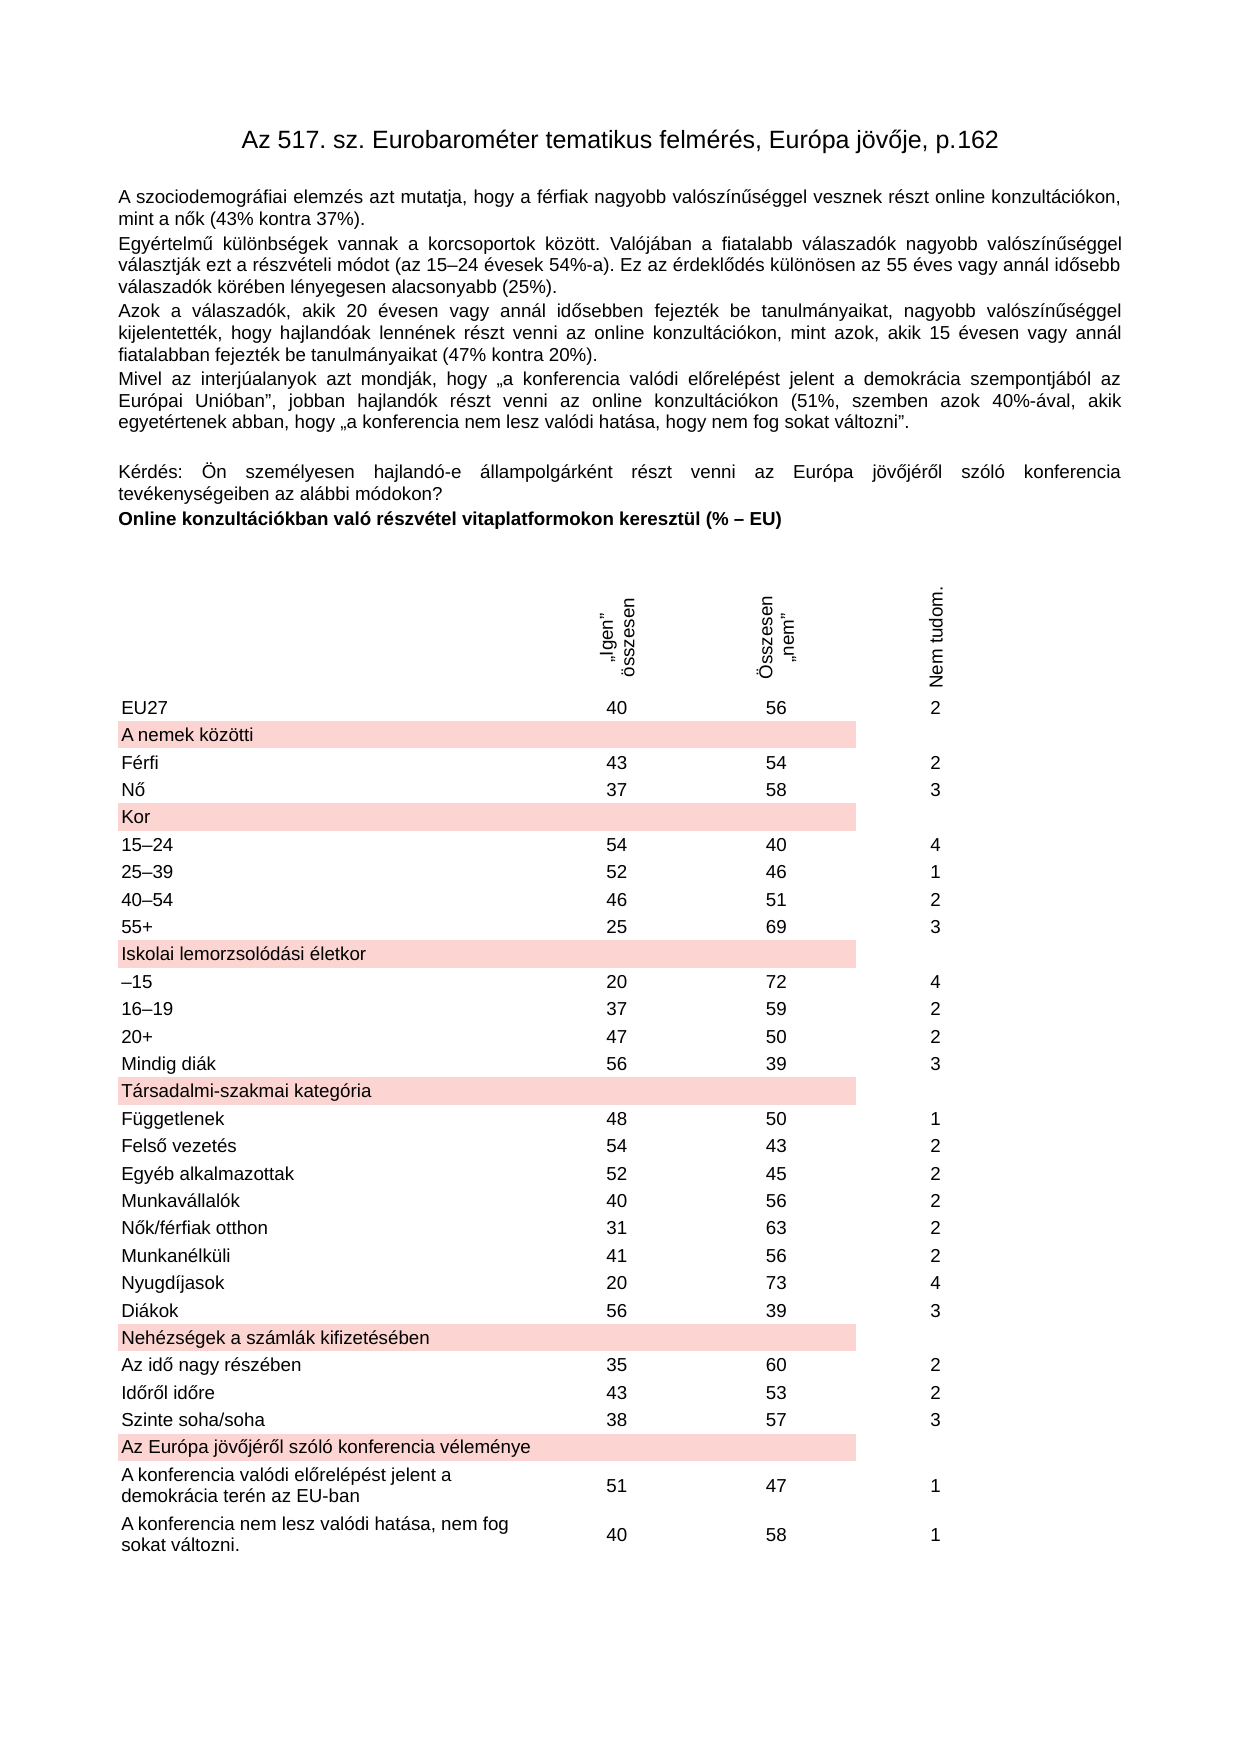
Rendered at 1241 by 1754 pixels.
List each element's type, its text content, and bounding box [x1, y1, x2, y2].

table_cell 54 [537, 831, 696, 858]
table_cell [856, 803, 1015, 831]
table_cell 4 [856, 968, 1015, 995]
table_cell Nők/férfiak otthon [118, 1214, 537, 1242]
table_cell 2 [856, 995, 1015, 1022]
table_cell 46 [696, 858, 856, 886]
table_cell 25–39 [118, 858, 537, 886]
table_cell [696, 803, 856, 831]
table_cell Férfi [118, 749, 537, 776]
table_cell [696, 721, 856, 748]
table_cell 56 [696, 1187, 856, 1214]
table_cell 1 [856, 1461, 1015, 1510]
table_cell 3 [856, 1406, 1015, 1433]
table_cell 43 [537, 749, 696, 776]
table_cell 2 [856, 1242, 1015, 1269]
table_cell 55+ [118, 913, 537, 940]
table_cell 52 [537, 858, 696, 886]
table_cell 45 [696, 1160, 856, 1187]
table_cell 39 [696, 1050, 856, 1077]
table_cell [537, 803, 696, 831]
table_cell 1 [856, 1510, 1015, 1559]
table_cell 31 [537, 1214, 696, 1242]
table_cell Az idő nagy részében [118, 1351, 537, 1379]
table_cell 1 [856, 858, 1015, 886]
table_cell 43 [696, 1132, 856, 1159]
table_cell 20+ [118, 1023, 537, 1050]
table_cell Munkavállalók [118, 1187, 537, 1214]
table_cell 2 [856, 1160, 1015, 1187]
table_cell 2 [856, 1132, 1015, 1159]
table_cell Diákok [118, 1296, 537, 1324]
table_cell 56 [696, 694, 856, 721]
table_cell 2 [856, 1214, 1015, 1242]
table_cell 37 [537, 776, 696, 803]
text A szociodemográfiai elemzés azt mutatja, hogy a férfiak nagyobb valószínűséggel vesznek részt online konzultációkon, mint a nők (43% kontra 37%). [118, 186, 1122, 229]
table_cell 52 [537, 1160, 696, 1187]
table_cell 39 [696, 1296, 856, 1324]
table_cell 43 [537, 1379, 696, 1406]
table_cell 72 [696, 968, 856, 995]
table_cell 57 [696, 1406, 856, 1433]
table_cell 2 [856, 694, 1015, 721]
table_cell 3 [856, 1296, 1015, 1324]
table_cell 2 [856, 1187, 1015, 1214]
table_cell 69 [696, 913, 856, 940]
table_cell [537, 1434, 696, 1461]
table_cell 50 [696, 1023, 856, 1050]
table_cell 47 [537, 1023, 696, 1050]
table_cell Nő [118, 776, 537, 803]
table_header [118, 582, 537, 694]
table_cell 56 [696, 1242, 856, 1269]
table_cell 20 [537, 968, 696, 995]
table_cell 40 [696, 831, 856, 858]
table_cell 54 [537, 1132, 696, 1159]
table_cell Iskolai lemorzsolódási életkor [118, 940, 537, 968]
table_cell A konferencia valódi előrelépést jelent a demokrácia terén az EU-ban [118, 1461, 537, 1510]
table_cell 48 [537, 1105, 696, 1132]
table_header „Igen” összesen [537, 582, 696, 694]
table_cell 4 [856, 1269, 1015, 1296]
table_cell [537, 940, 696, 968]
table_cell 15–24 [118, 831, 537, 858]
table_cell Az Európa jövőjéről szóló konferencia véleménye [118, 1434, 537, 1461]
table_cell 51 [696, 886, 856, 913]
table_cell [856, 721, 1015, 748]
text Online konzultációkban való részvétel vitaplatformokon keresztül (% – EU) [118, 507, 1122, 529]
table_cell 53 [696, 1379, 856, 1406]
table_cell 63 [696, 1214, 856, 1242]
table_cell A nemek közötti [118, 721, 537, 748]
table_cell 73 [696, 1269, 856, 1296]
table_cell –15 [118, 968, 537, 995]
table_cell 40 [537, 694, 696, 721]
table_cell Egyéb alkalmazottak [118, 1160, 537, 1187]
text Mivel az interjúalanyok azt mondják, hogy „a konferencia valódi előrelépést jelent a demokrácia szempontjából az Európai Unióban”, jobban hajlandók részt venni az online konzultációkon (51%, szemben azok 40%-ával, akik egyetértenek abban, hogy „a konferencia nem lesz valódi hatása, hogy nem fog sokat változni”. [118, 368, 1122, 433]
table_header Nem tudom. [856, 582, 1015, 694]
text Egyértelmű különbségek vannak a korcsoportok között. Valójában a fiatalabb válaszadók nagyobb valószínűséggel választják ezt a részvételi módot (az 15–24 évesek 54%-a). Ez az érdeklődés különösen az 55 éves vagy annál idősebb válaszadók körében lényegesen alacsonyabb (25%). [118, 232, 1122, 297]
table_cell [856, 1077, 1015, 1105]
table_cell Nehézségek a számlák kifizetésében [118, 1324, 856, 1351]
table_cell Időről időre [118, 1379, 537, 1406]
table_cell 2 [856, 749, 1015, 776]
table_cell 59 [696, 995, 856, 1022]
table_cell 56 [537, 1050, 696, 1077]
table_cell 2 [856, 1023, 1015, 1050]
table_cell [696, 940, 856, 968]
table_cell [856, 1324, 1015, 1351]
table_cell 35 [537, 1351, 696, 1379]
table_cell 54 [696, 749, 856, 776]
table_cell A konferencia nem lesz valódi hatása, nem fog sokat változni. [118, 1510, 537, 1559]
table_cell 58 [696, 1510, 856, 1559]
table_cell 58 [696, 776, 856, 803]
table_cell Kor [118, 803, 537, 831]
table_cell 46 [537, 886, 696, 913]
table_cell 2 [856, 1379, 1015, 1406]
table_cell 50 [696, 1105, 856, 1132]
table_cell 60 [696, 1351, 856, 1379]
table_cell Társadalmi-szakmai kategória [118, 1077, 856, 1105]
table_cell 40 [537, 1510, 696, 1559]
table_cell 25 [537, 913, 696, 940]
table_cell [696, 1434, 856, 1461]
table_cell 51 [537, 1461, 696, 1510]
text Kérdés: Ön személyesen hajlandó-e állampolgárként részt venni az Európa jövőjéről szóló konferencia tevékenységeiben az alábbi módokon? [118, 461, 1122, 504]
table_cell Függetlenek [118, 1105, 537, 1132]
table_cell Felső vezetés [118, 1132, 537, 1159]
table_cell Nyugdíjasok [118, 1269, 537, 1296]
table_cell 3 [856, 913, 1015, 940]
table_cell 4 [856, 831, 1015, 858]
table_cell [856, 940, 1015, 968]
table_cell 2 [856, 886, 1015, 913]
table_header Összesen „nem” [696, 582, 856, 694]
text Azok a válaszadók, akik 20 évesen vagy annál idősebben fejezték be tanulmányaikat, nagyobb valószínűséggel kijelentették, hogy hajlandóak lennének részt venni az online konzultációkon, mint azok, akik 15 évesen vagy annál fiatalabban fejezték be tanulmányaikat (47% kontra 20%). [118, 300, 1122, 365]
table_cell 38 [537, 1406, 696, 1433]
table_cell Szinte soha/soha [118, 1406, 537, 1433]
table_cell 37 [537, 995, 696, 1022]
table_cell 3 [856, 776, 1015, 803]
table_cell 2 [856, 1351, 1015, 1379]
table_cell [537, 721, 696, 748]
table_cell EU27 [118, 694, 537, 721]
table_cell 47 [696, 1461, 856, 1510]
table_cell [856, 1434, 1015, 1461]
table_cell 40 [537, 1187, 696, 1214]
table_cell 20 [537, 1269, 696, 1296]
table_cell 3 [856, 1050, 1015, 1077]
table_cell Munkanélküli [118, 1242, 537, 1269]
table_cell 41 [537, 1242, 696, 1269]
table_cell 1 [856, 1105, 1015, 1132]
table_cell 56 [537, 1296, 696, 1324]
table_cell Mindig diák [118, 1050, 537, 1077]
table_cell 16–19 [118, 995, 537, 1022]
table_cell 40–54 [118, 886, 537, 913]
